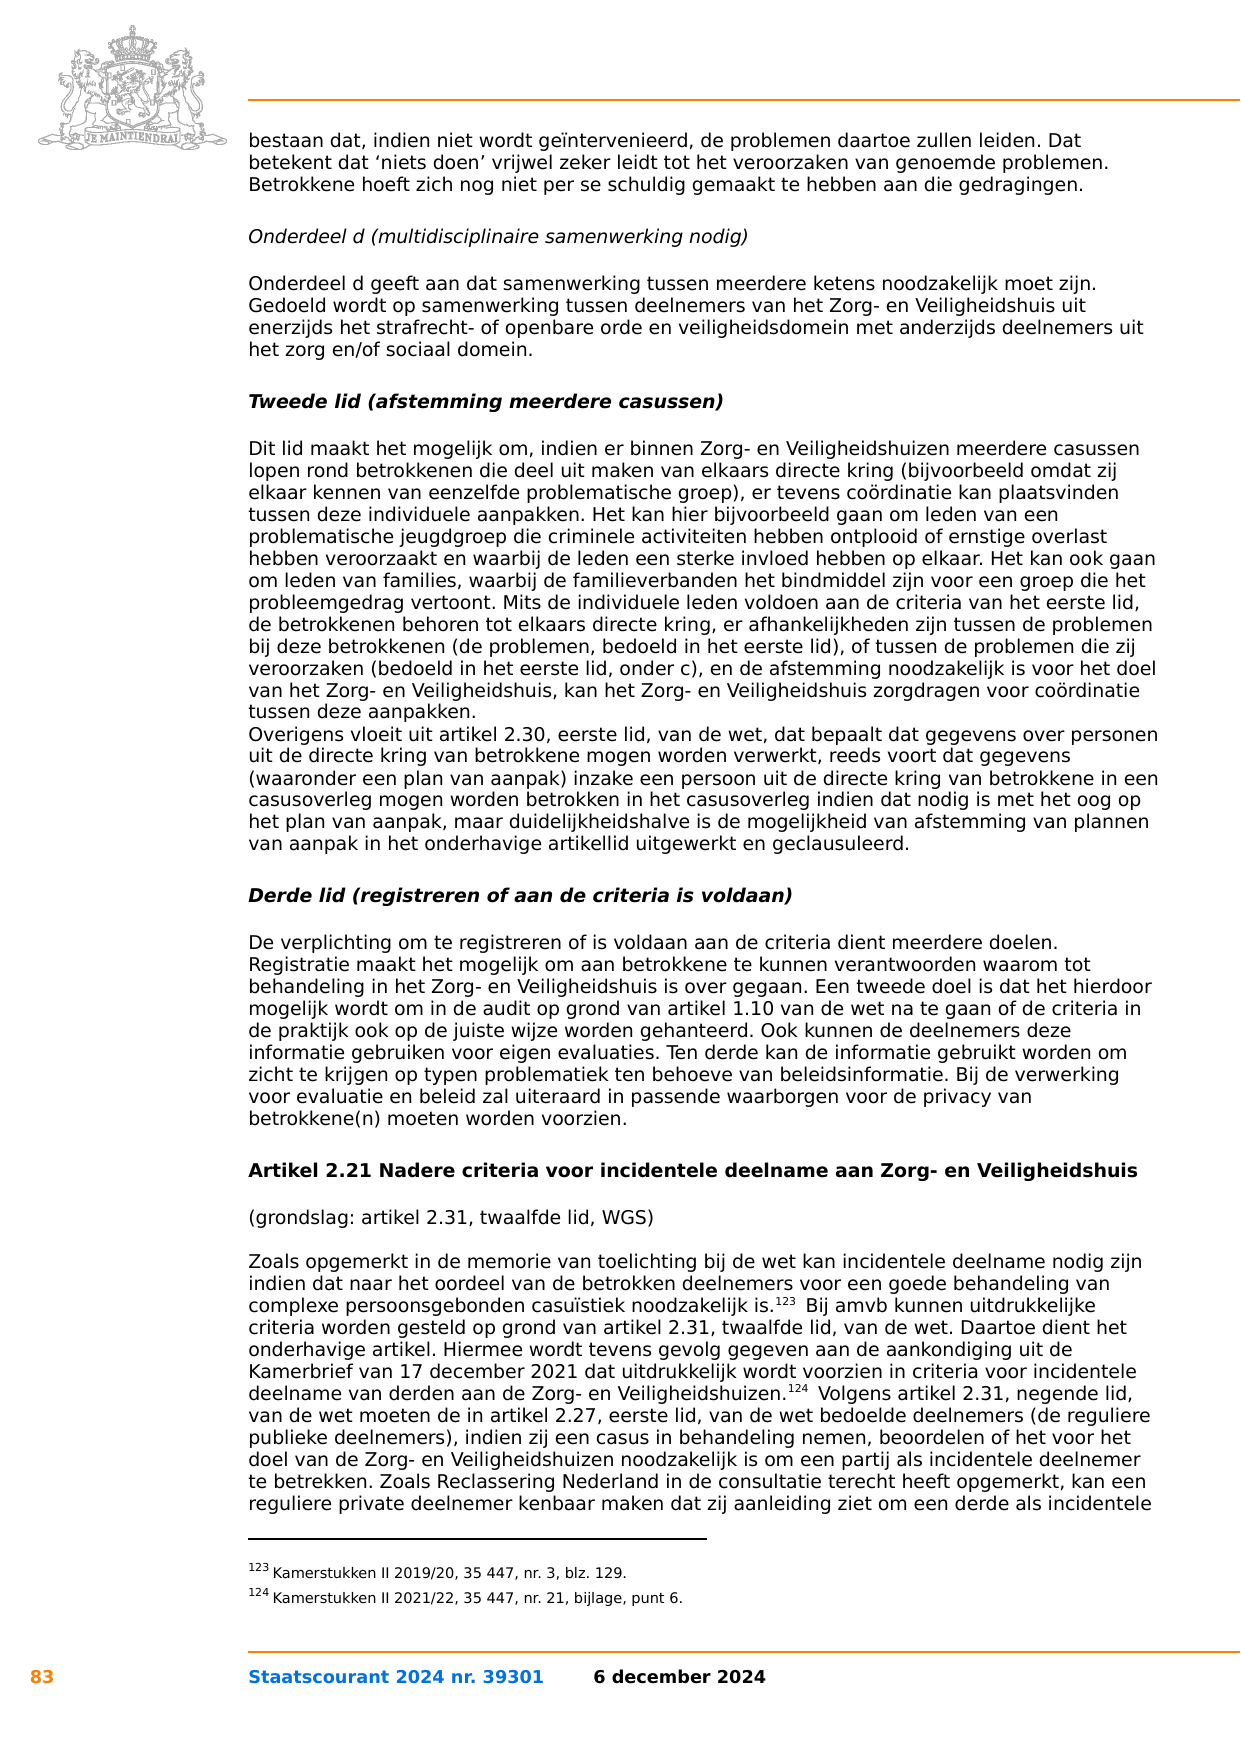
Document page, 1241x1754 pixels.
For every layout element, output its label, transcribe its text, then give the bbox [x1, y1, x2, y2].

picture [38, 25, 227, 150]
text Onderdeel d geeft aan dat samenwerking tussen meerdere ketens noodzakelijk moet zijn. Gedoeld wordt op samenwerking tussen deelnemers van het Zorg- en Veiligheidshuis uit enerzijds het strafrecht- of openbare orde en veiligheidsdomein met anderzijds deelnemers uit het zorg en/of sociaal domein. [248, 273, 1163, 361]
text Kamerstukken II 2021/22, 35 447, nr. 21, bijlage, punt 6. [248, 1586, 1163, 1608]
text Dit lid maakt het mogelijk om, indien er binnen Zorg- en Veiligheidshuizen meerdere casussen lopen rond betrokkenen die deel uit maken van elkaars directe kring (bijvoorbeeld omdat zij elkaar kennen van eenzelfde problematische groep), er tevens coördinatie kan plaatsvinden tussen deze individuele aanpakken. Het kan hier bijvoorbeeld gaan om leden van een problematische jeugdgroep die criminele activiteiten hebben ontplooid of ernstige overlast hebben veroorzaakt en waarbij de leden een sterke invloed hebben op elkaar. Het kan ook gaan om leden van families, waarbij de familieverbanden het bindmiddel zijn voor een groep die het probleemgedrag vertoont. Mits de individuele leden voldoen aan de criteria van het eerste lid, de betrokkenen behoren tot elkaars directe kring, er afhankelijkheden zijn tussen de problemen bij deze betrokkenen (de problemen, bedoeld in het eerste lid), of tussen de problemen die zij veroorzaken (bedoeld in het eerste lid, onder c), en de afstemming noodzakelijk is voor het doel van het Zorg- en Veiligheidshuis, kan het Zorg- en Veiligheidshuis zorgdragen voor coördinatie tussen deze aanpakken. [248, 438, 1163, 723]
text Kamerstukken II 2019/20, 35 447, nr. 3, blz. 129. [248, 1561, 1163, 1583]
subtitle Derde lid (registreren of aan de criteria is voldaan) [248, 885, 1163, 907]
text De verplichting om te registreren of is voldaan aan de criteria dient meerdere doelen. Registratie maakt het mogelijk om aan betrokkene te kunnen verantwoorden waarom tot behandeling in het Zorg- en Veiligheidshuis is over gegaan. Een tweede doel is dat het hierdoor mogelijk wordt om in de audit op grond van artikel 1.10 van de wet na te gaan of de criteria in de praktijk ook op de juiste wijze worden gehanteerd. Ook kunnen de deelnemers deze informatie gebruiken voor eigen evaluaties. Ten derde kan de informatie gebruikt worden om zicht te krijgen op typen problematiek ten behoeve van beleidsinformatie. Bij de verwerking voor evaluatie en beleid zal uiteraard in passende waarborgen voor de privacy van betrokkene(n) moeten worden voorzien. [248, 932, 1163, 1130]
text Zoals opgemerkt in de memorie van toelichting bij de wet kan incidentele deelname nodig zijn indien dat naar het oordeel van de betrokken deelnemers voor een goede behandeling van complexe persoonsgebonden casuïstiek noodzakelijk is. Bij amvb kunnen uitdrukkelijke criteria worden gesteld op grond van artikel 2.31, twaalfde lid, van de wet. Daartoe dient het onderhavige artikel. Hiermee wordt tevens gevolg gegeven aan de aankondiging uit de Kamerbrief van 17 december 2021 dat uitdrukkelijk wordt voorzien in criteria voor incidentele deelname van derden aan de Zorg- en Veiligheidshuizen. Volgens artikel 2.31, negende lid, van de wet moeten de in artikel 2.27, eerste lid, van de wet bedoelde deelnemers (de reguliere publieke deelnemers), indien zij een casus in behandeling nemen, beoordelen of het voor het doel van de Zorg- en Veiligheidshuizen noodzakelijk is om een partij als incidentele deelnemer te betrekken. Zoals Reclassering Nederland in de consultatie terecht heeft opgemerkt, kan een reguliere private deelnemer kenbaar maken dat zij aanleiding ziet om een derde als incidentele [248, 1251, 1163, 1515]
text Overigens vloeit uit artikel 2.30, eerste lid, van de wet, dat bepaalt dat gegevens over personen uit de directe kring van betrokkene mogen worden verwerkt, reeds voort dat gegevens (waaronder een plan van aanpak) inzake een persoon uit de directe kring van betrokkene in een casusoverleg mogen worden betrokken in het casusoverleg indien dat nodig is met het oog op het plan van aanpak, maar duidelijkheidshalve is de mogelijkheid van afstemming van plannen van aanpak in het onderhavige artikellid uitgewerkt en geclausuleerd. [248, 723, 1163, 855]
text bestaan dat, indien niet wordt geïntervenieerd, de problemen daartoe zullen leiden. Dat betekent dat ‘niets doen’ vrijwel zeker leidt tot het veroorzaken van genoemde problemen. Betrokkene hoeft zich nog niet per se schuldig gemaakt te hebben aan die gedragingen. [248, 130, 1163, 196]
subtitle Onderdeel d (multidisciplinaire samenwerking nodig) [248, 226, 1163, 248]
subtitle Tweede lid (afstemming meerdere casussen) [248, 391, 1163, 413]
subtitle Artikel 2.21 Nadere criteria voor incidentele deelname aan Zorg- en Veiligheidshuis [248, 1160, 1163, 1182]
subtitle (grondslag: artikel 2.31, twaalfde lid, WGS) [248, 1207, 1163, 1229]
